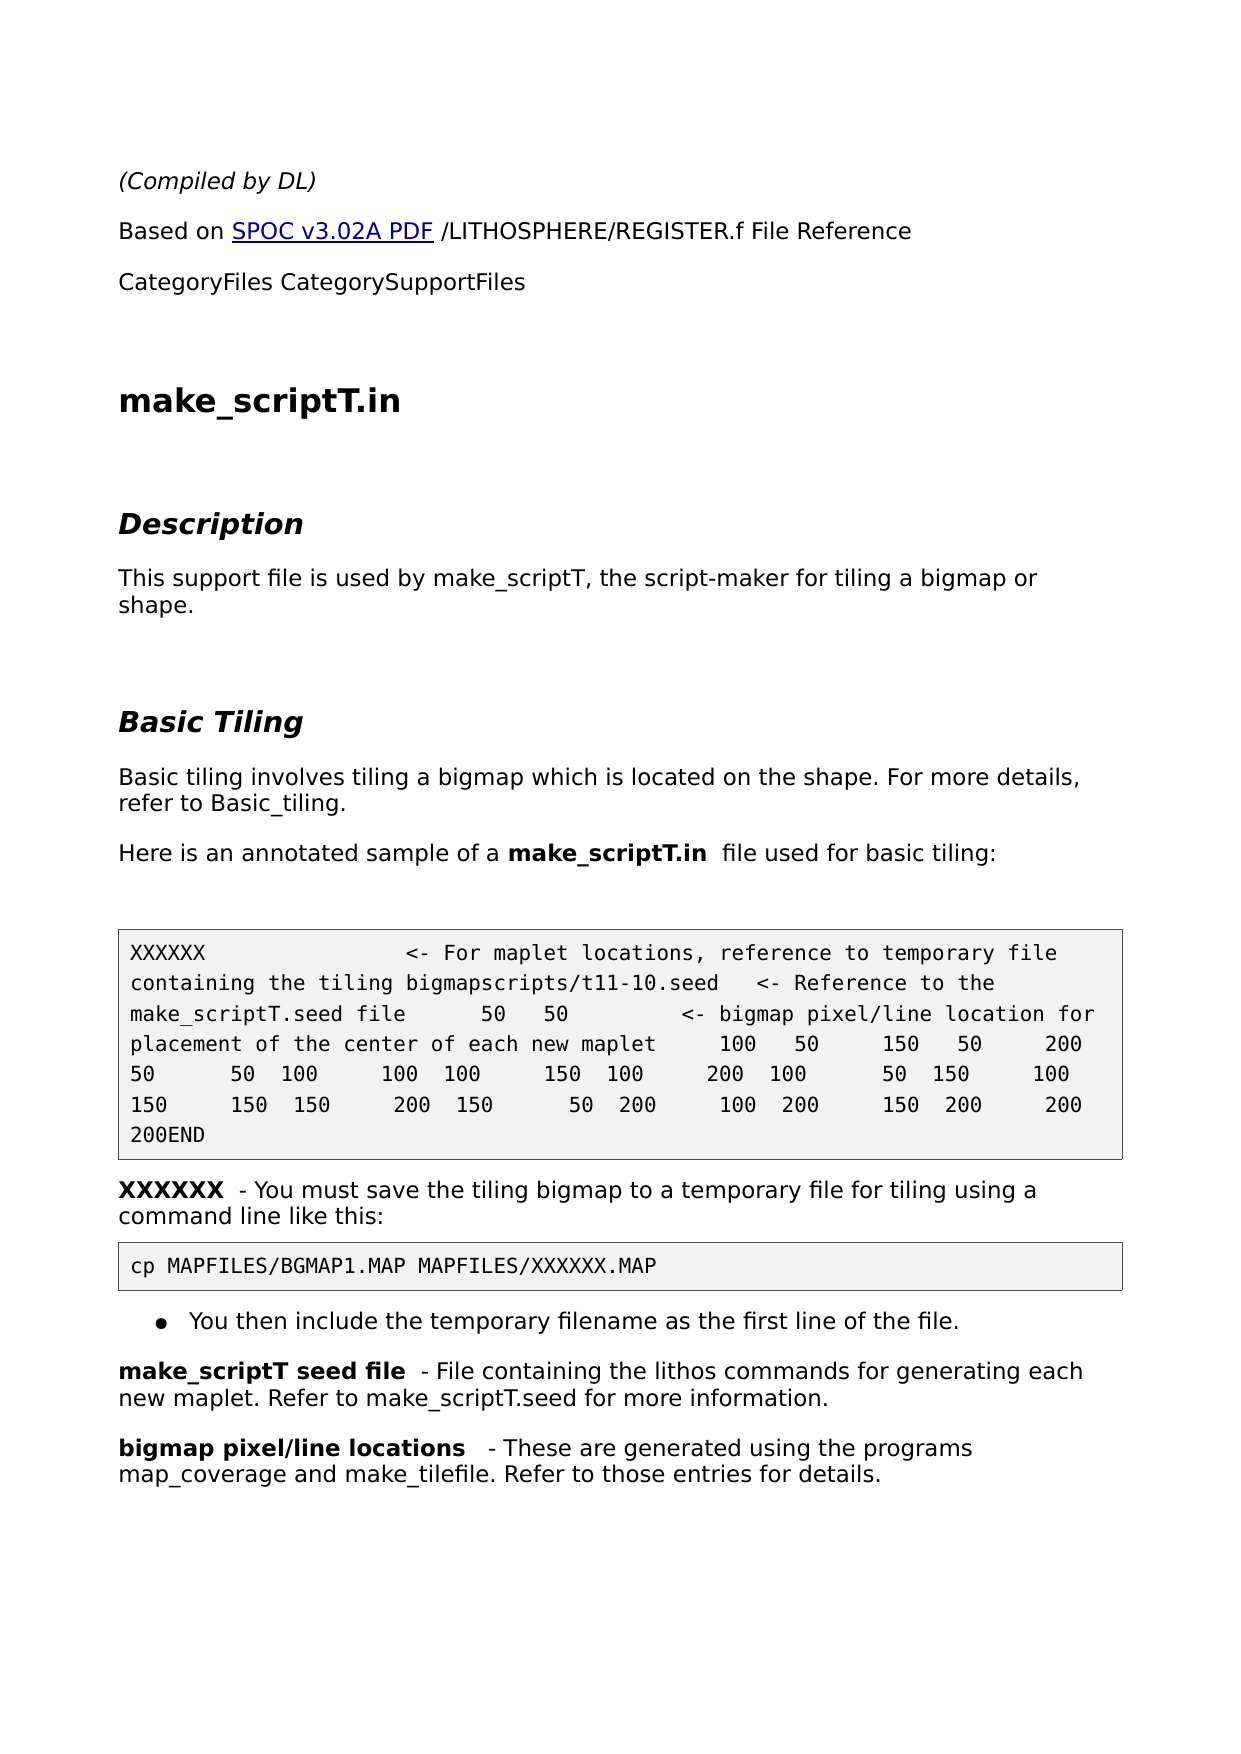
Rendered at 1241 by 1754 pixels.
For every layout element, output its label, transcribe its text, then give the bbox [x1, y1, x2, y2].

text Here is an annotated sample of a make_scriptT.in file used for basic tiling: [118, 841, 1122, 867]
subtitle Basic Tiling [118, 706, 1122, 739]
text make_scriptT seed file - File containing the lithos commands for generating each new maplet. Refer to make_scriptT.seed for more information. [118, 1358, 1122, 1411]
text Based on SPOC v3.02A PDF /LITHOSPHERE/REGISTER.f File Reference [118, 218, 1122, 245]
text bigmap pixel/line locations - These are generated using the programs map_coverage and make_tilefile. Refer to those entries for details. [118, 1435, 1122, 1488]
text XXXXXX - You must save the tiling bigmap to a temporary file for tiling using a command line like this: [118, 1177, 1122, 1230]
text XXXXXX <- For maplet locations, reference to temporary file containing the tiling bigmapscripts/t11-10.seed <- Reference to the make_scriptT.seed file 50 50 <- bigmap pixel/line location for placement of the center of each new maplet 100 50 150 50 200 50 50 100 100 100 150 100 200 100 50 150 100 150 150 150 200 150 50 200 100 200 150 200 200 200END [119, 930, 1122, 1159]
text This support file is used by make_scriptT, the script-maker for tiling a bigmap or shape. [118, 566, 1122, 619]
list You then include the temporary filename as the first line of the file. [153, 1308, 1122, 1334]
text CategoryFiles CategorySupportFiles [118, 269, 1122, 295]
subtitle make_scriptT.in [118, 382, 1122, 420]
text (Compiled by DL) [118, 168, 1122, 195]
text Basic tiling involves tiling a bigmap which is located on the shape. For more details, refer to Basic_tiling. [118, 764, 1122, 817]
text cp MAPFILES/BGMAP1.MAP MAPFILES/XXXXXX.MAP [119, 1243, 1122, 1290]
subtitle Description [118, 508, 1122, 541]
